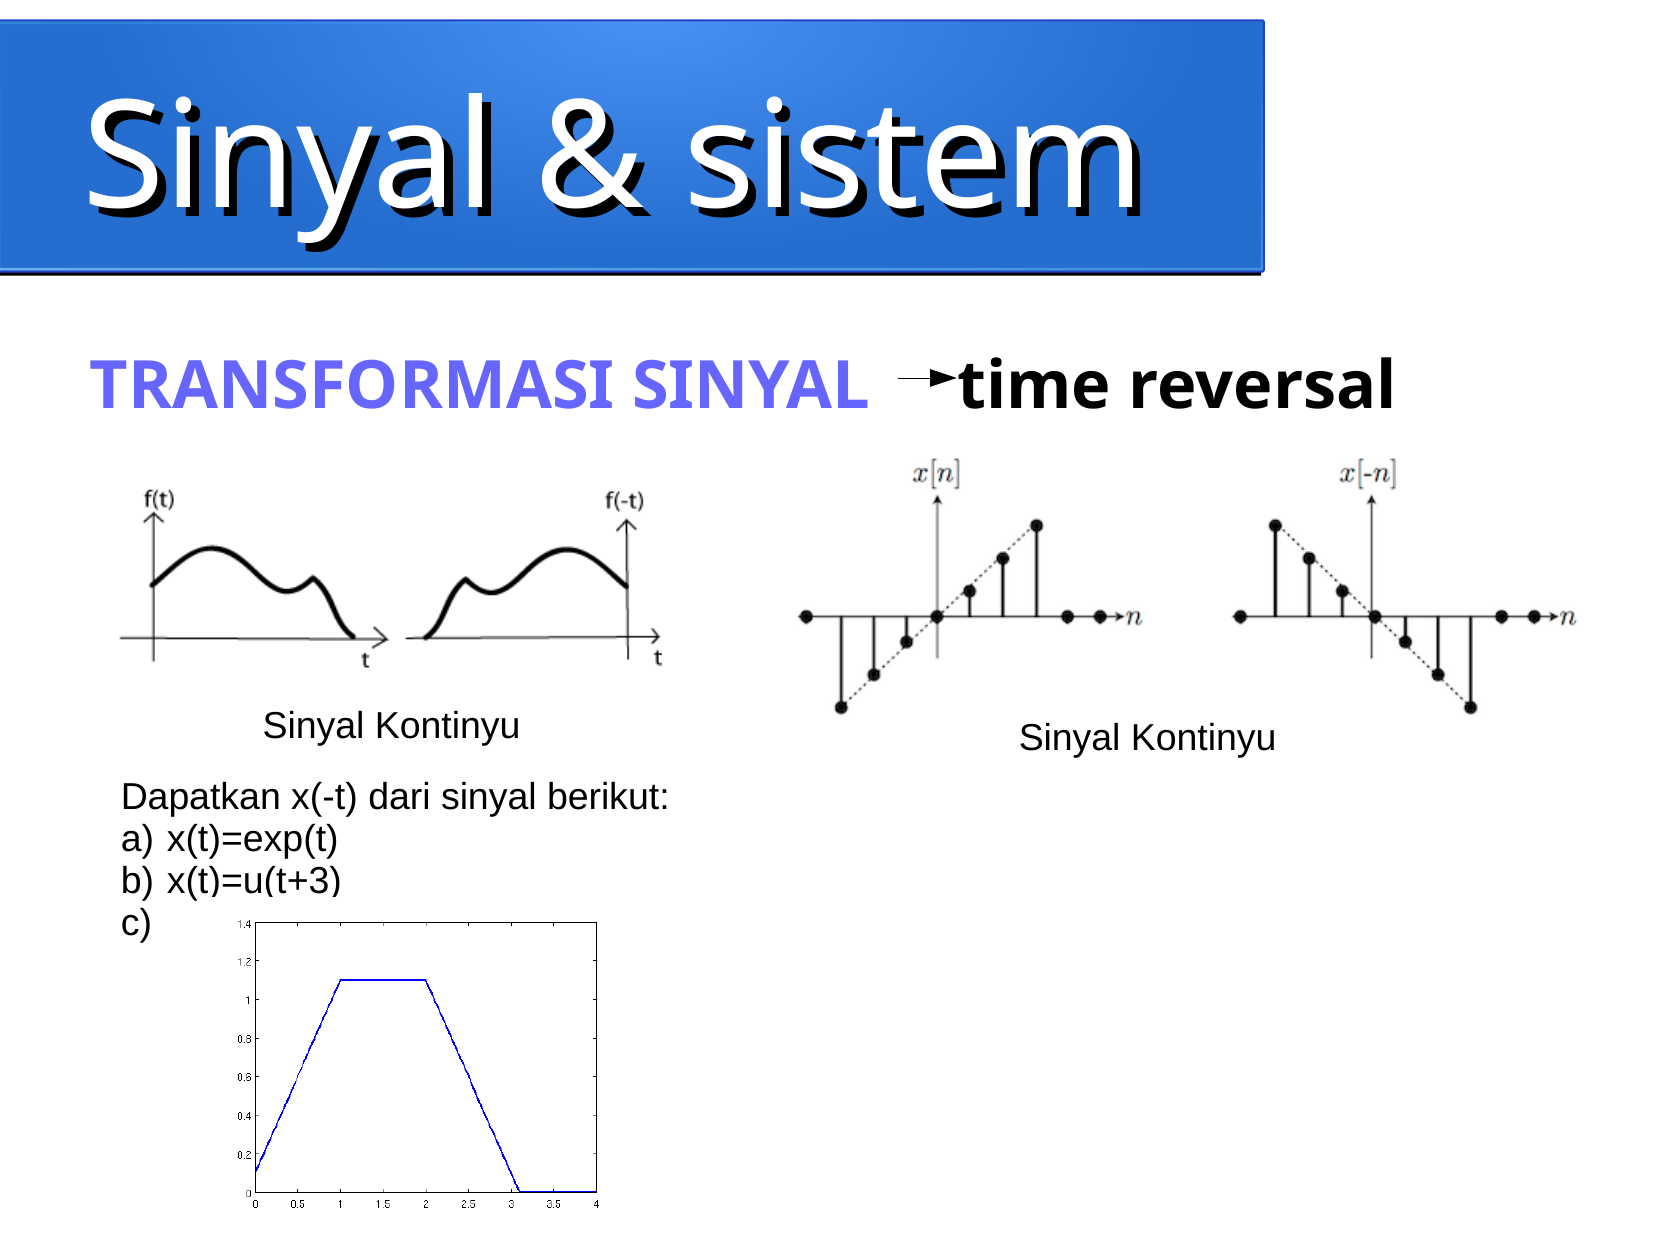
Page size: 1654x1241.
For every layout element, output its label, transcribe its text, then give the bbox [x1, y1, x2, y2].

text_box TRANSFORMASI SINYAL time reversal [75, 330, 1437, 420]
text_box Dapatkan x(-t) dari sinyal berikut: x(t)=exp(t) x(t)=u(t+3) [106, 767, 686, 951]
title Sinyal & sistem [82, 47, 1235, 252]
picture [792, 448, 1595, 721]
picture [119, 487, 662, 674]
picture [197, 897, 638, 1228]
text_box Sinyal Kontinyu [248, 696, 556, 754]
text_box Sinyal Kontinyu [1003, 708, 1312, 766]
